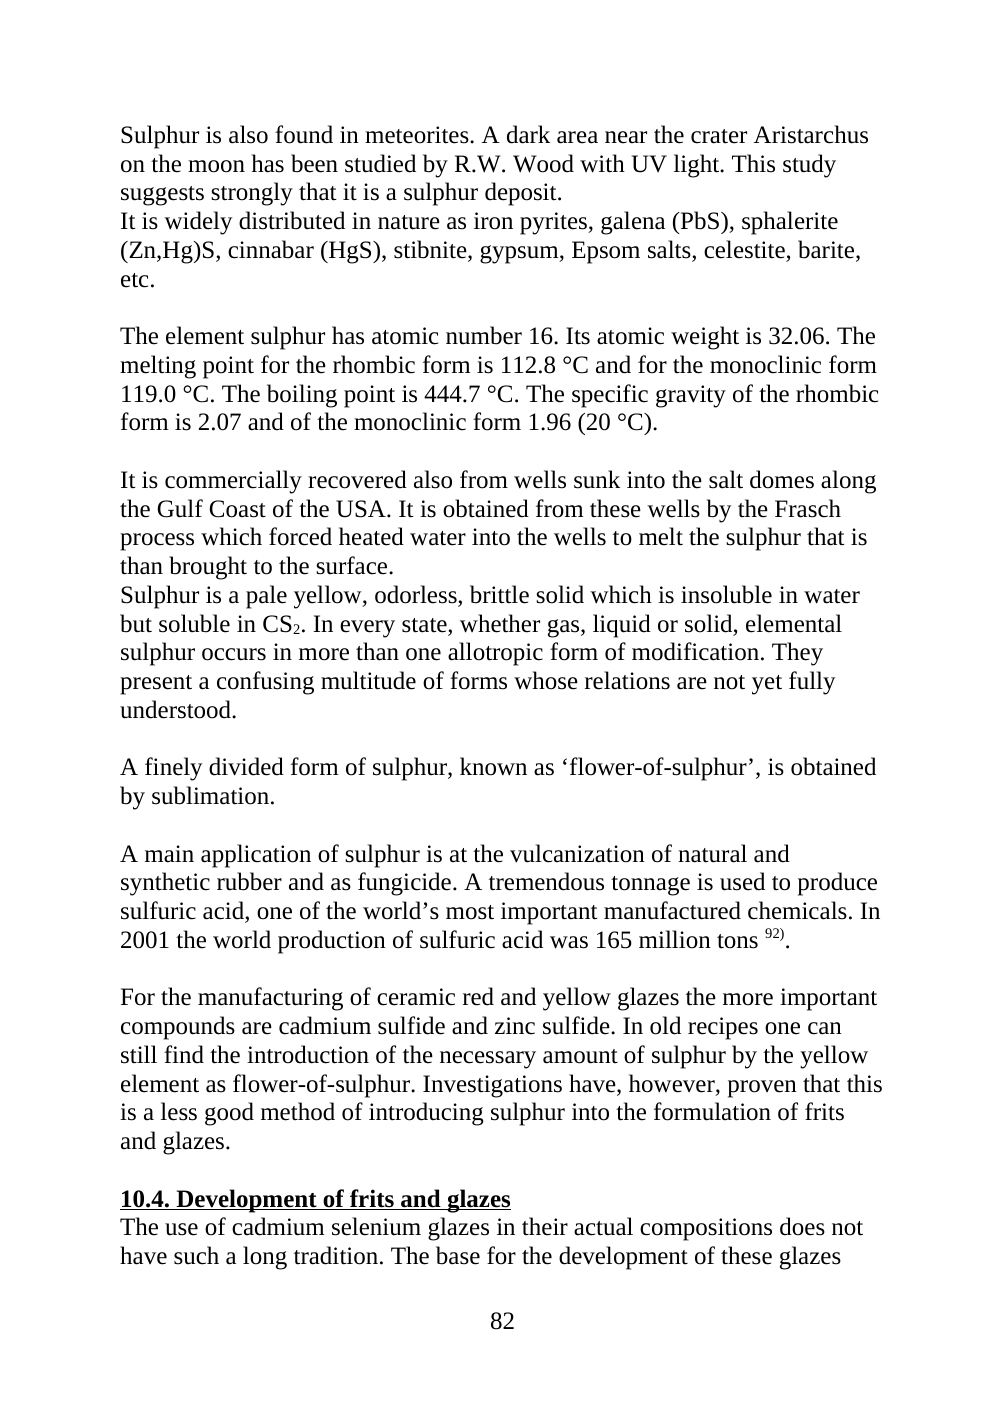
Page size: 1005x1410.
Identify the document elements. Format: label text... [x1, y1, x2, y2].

text The use of cadmium selenium glazes in their actual compositions does not have such a long tradition. The base for the development of these glazes [120, 1212, 885, 1270]
text It is commercially recovered also from wells sunk into the salt domes along the Gulf Coast of the USA. It is obtained from these wells by the Frasch process which forced heated water into the wells to melt the sulphur that is than brought to the surface. [120, 465, 885, 580]
text A finely divided form of sulphur, known as ‘flower-of-sulphur’, is obtained by sublimation. [120, 752, 885, 810]
text It is widely distributed in nature as iron pyrites, galena (PbS), sphalerite (Zn,Hg)S, cinnabar (HgS), stibnite, gypsum, Epsom salts, celestite, barite, etc. [120, 206, 885, 292]
text For the manufacturing of ceramic red and yellow glazes the more important compounds are cadmium sulfide and zinc sulfide. In old recipes one can still find the introduction of the necessary amount of sulphur by the yellow element as flower-of-sulphur. Investigations have, however, proven that this is a less good method of introducing sulphur into the formulation of frits and glazes. [120, 982, 885, 1155]
text 10.4. Development of frits and glazes [120, 1184, 885, 1212]
text Sulphur is also found in meteorites. A dark area near the crater Aristarchus on the moon has been studied by R.W. Wood with UV light. This study suggests strongly that it is a sulphur deposit. [120, 120, 885, 206]
text The element sulphur has atomic number 16. Its atomic weight is 32.06. The melting point for the rhombic form is 112.8 °C and for the monoclinic form 119.0 °C. The boiling point is 444.7 °C. The specific gravity of the rhombic form is 2.07 and of the monoclinic form 1.96 (20 °C). [120, 321, 885, 436]
text A main application of sulphur is at the vulcanization of natural and synthetic rubber and as fungicide. A tremendous tonnage is used to produce sulfuric acid, one of the world’s most important manufactured chemicals. In 2001 the world production of sulfuric acid was 165 million tons 92). [120, 839, 885, 954]
text Sulphur is a pale yellow, odorless, brittle solid which is insoluble in water but soluble in CS2. In every state, whether gas, liquid or solid, elemental sulphur occurs in more than one allotropic form of modification. They present a confusing multitude of forms whose relations are not yet fully understood. [120, 580, 885, 724]
